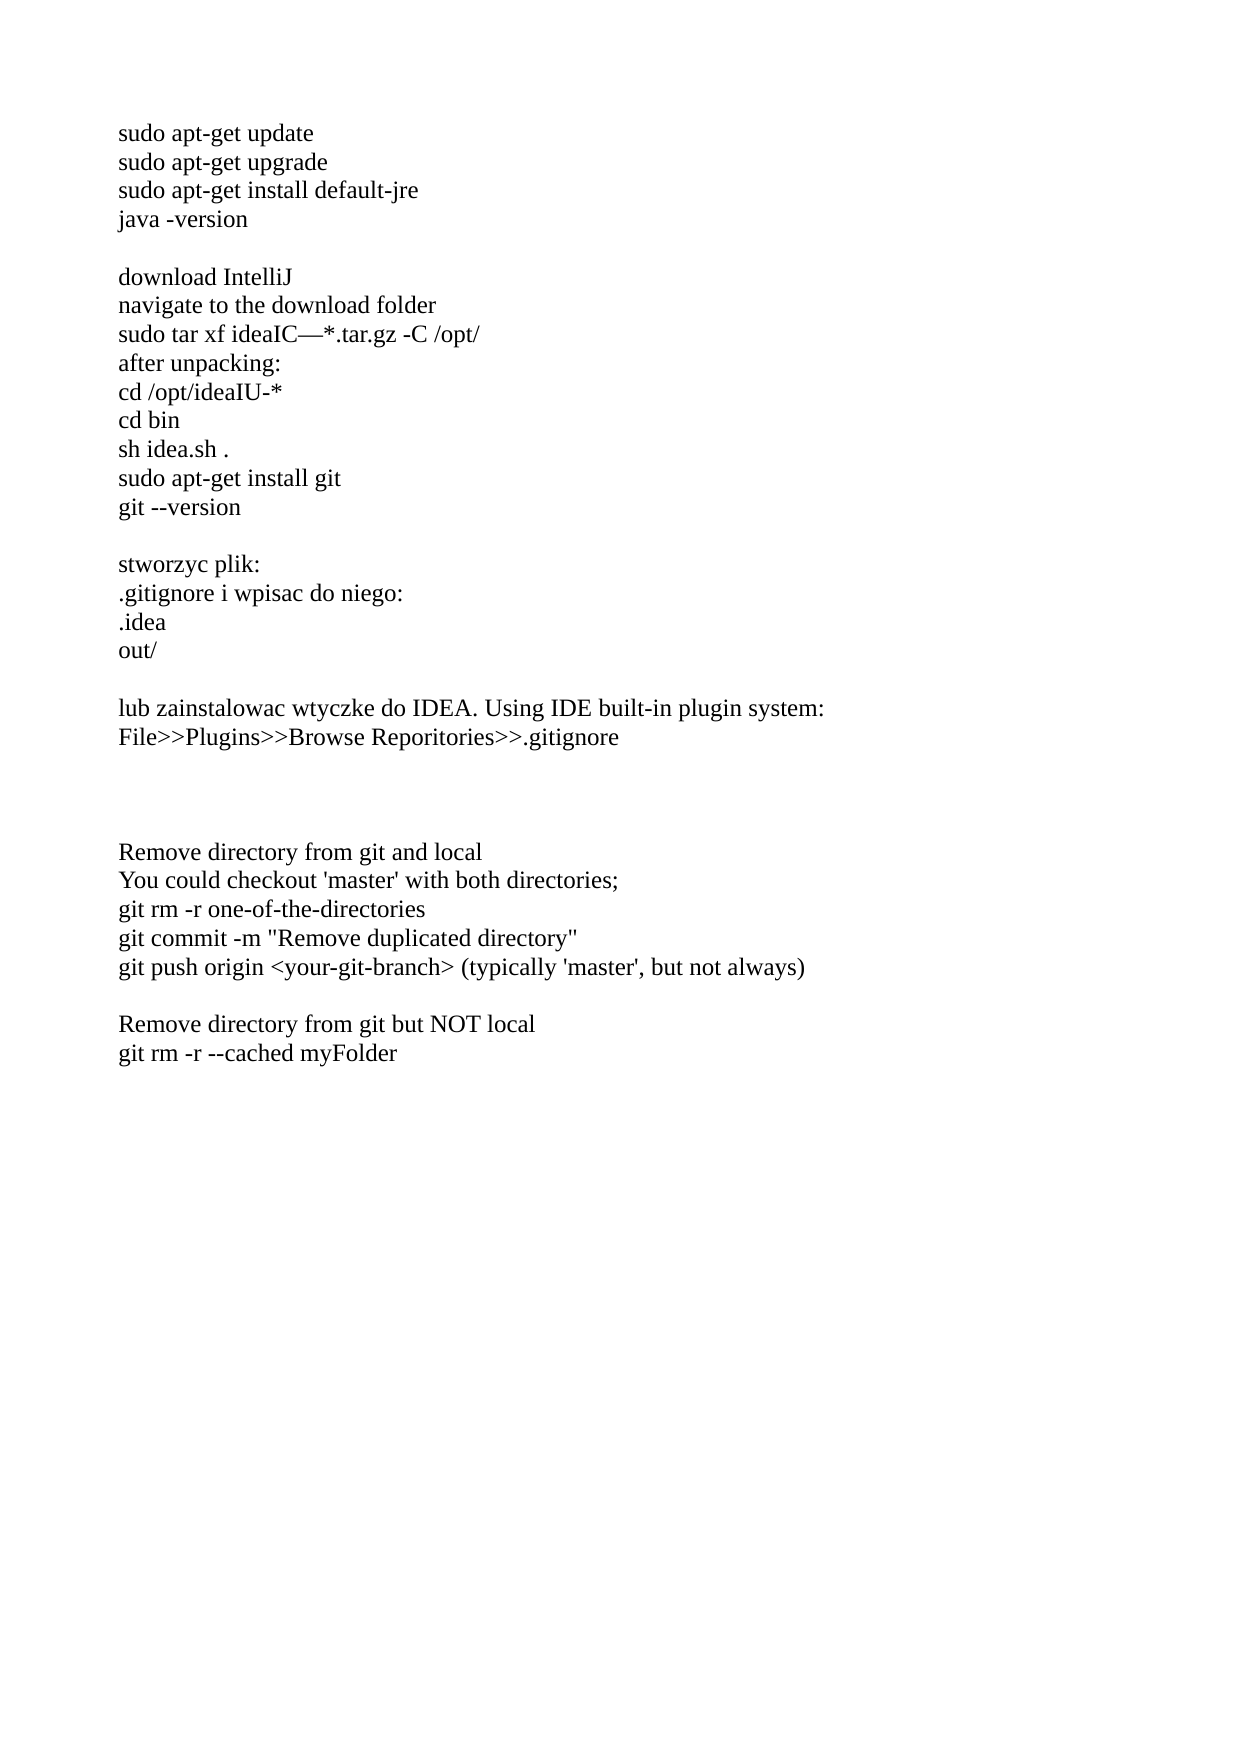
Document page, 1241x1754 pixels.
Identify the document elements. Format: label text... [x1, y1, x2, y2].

text stworzyc plik: [118, 549, 1122, 578]
text out/ [118, 636, 1122, 664]
text cd bin [118, 406, 1122, 434]
text git --version [118, 492, 1122, 521]
text sudo tar xf ideaIC—*.tar.gz -C /opt/ [118, 319, 1122, 348]
text java -version [118, 204, 1122, 233]
text git commit -m "Remove duplicated directory" [118, 923, 1122, 952]
text .gitignore i wpisac do niego: [118, 578, 1122, 607]
text sudo apt-get update [118, 118, 1122, 147]
text .idea [118, 607, 1122, 636]
text sudo apt-get install git [118, 463, 1122, 492]
text git rm -r --cached myFolder [118, 1038, 1122, 1067]
text git rm -r one-of-the-directories [118, 894, 1122, 923]
text cd /opt/ideaIU-* [118, 377, 1122, 406]
text sh idea.sh . [118, 434, 1122, 463]
text sudo apt-get install default-jre [118, 176, 1122, 204]
text sudo apt-get upgrade [118, 147, 1122, 176]
text lub zainstalowac wtyczke do IDEA. Using IDE built-in plugin system: [118, 693, 1122, 722]
text after unpacking: [118, 348, 1122, 377]
text navigate to the download folder [118, 291, 1122, 319]
text File>>Plugins>>Browse Reporitories>>.gitignore [118, 722, 1122, 751]
text download IntelliJ [118, 262, 1122, 291]
text Remove directory from git and local [118, 837, 1122, 866]
text Remove directory from git but NOT local [118, 1009, 1122, 1038]
text git push origin <your-git-branch> (typically 'master', but not always) [118, 952, 1122, 981]
text You could checkout 'master' with both directories; [118, 866, 1122, 894]
